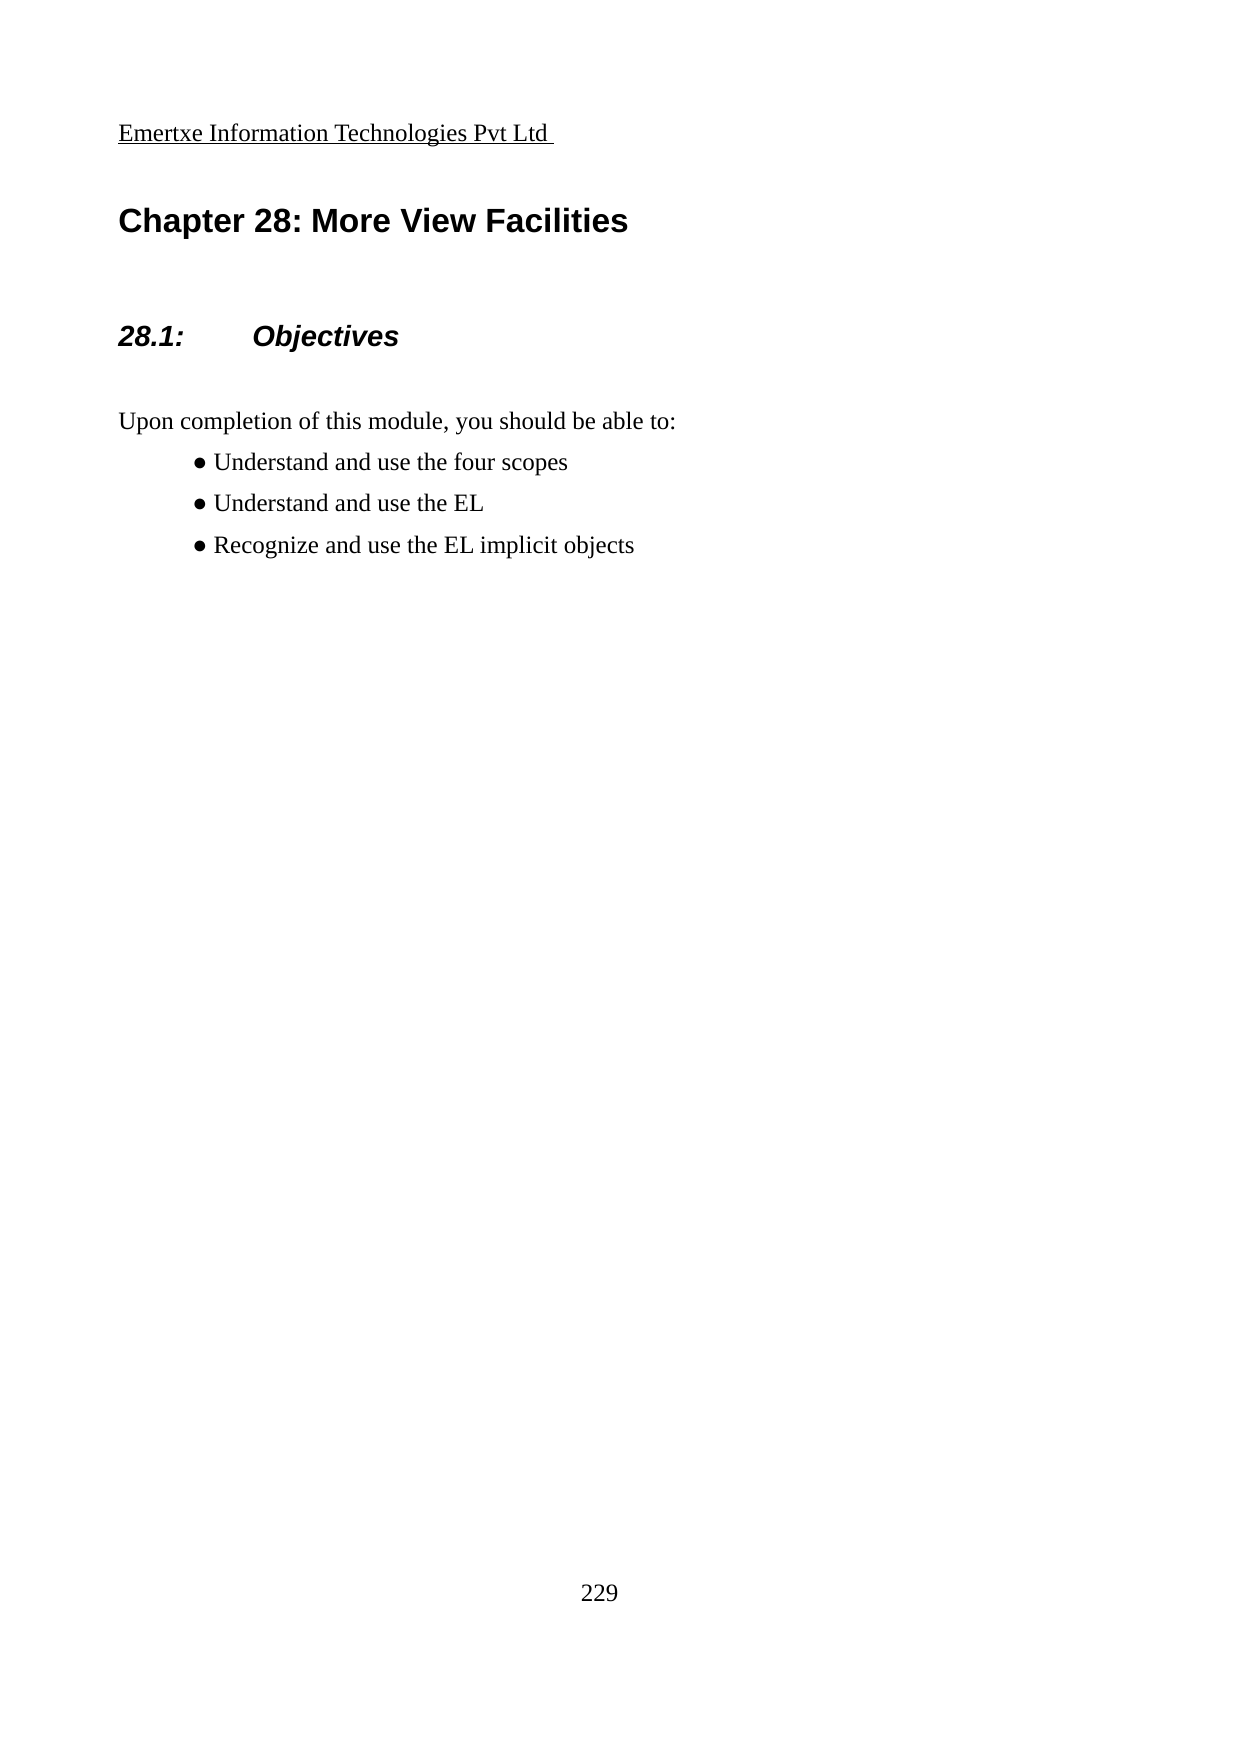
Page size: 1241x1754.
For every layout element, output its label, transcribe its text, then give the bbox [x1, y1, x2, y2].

text ● Understand and use the EL [118, 488, 1122, 517]
subtitle Objectives [118, 319, 1122, 352]
text ● Understand and use the four scopes [118, 447, 1122, 476]
text Upon completion of this module, you should be able to: [118, 406, 1122, 435]
text ● Recognize and use the EL implicit objects [118, 530, 1122, 558]
subtitle More View Facilities [118, 201, 1122, 240]
